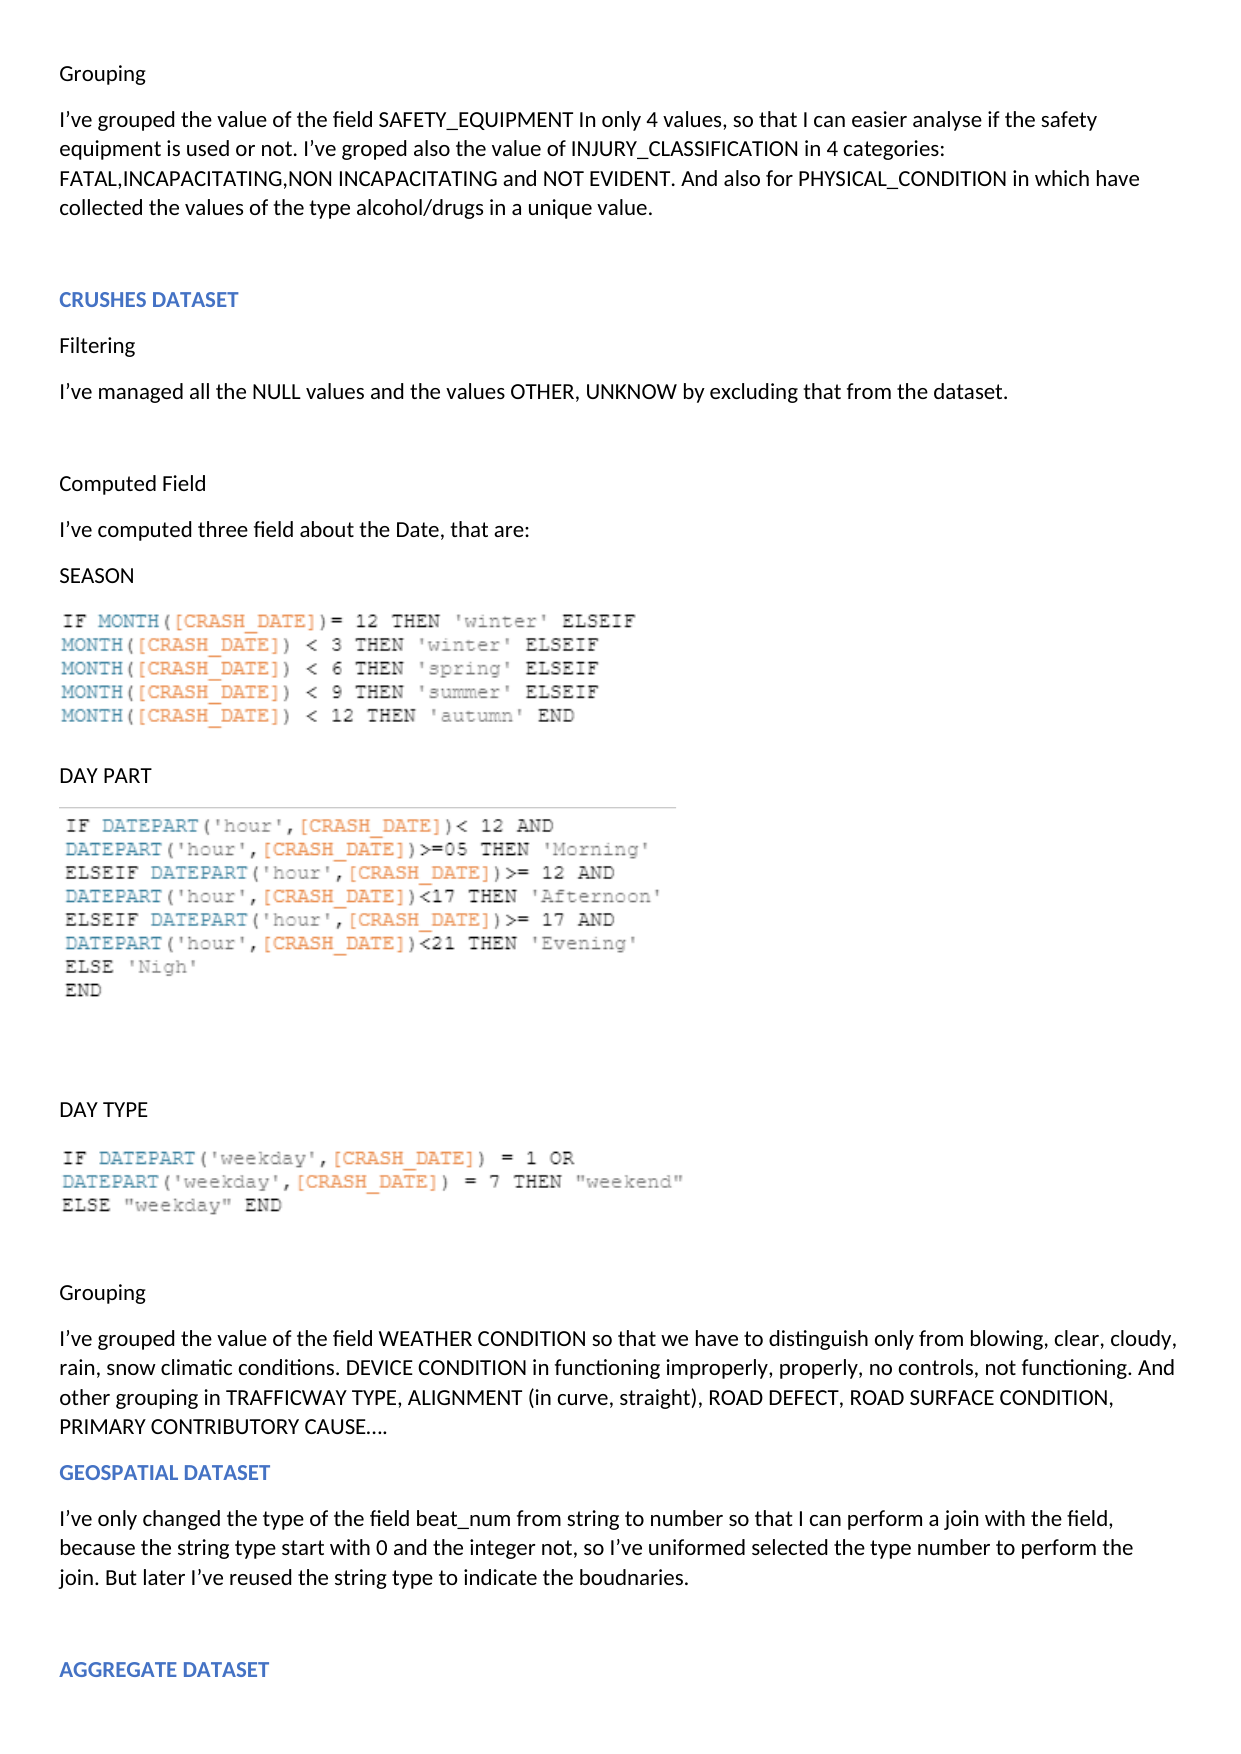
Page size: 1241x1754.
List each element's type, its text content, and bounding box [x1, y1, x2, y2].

text Computed Field [59, 469, 1181, 497]
text DAY TYPE [59, 1095, 1181, 1123]
text AGGREGATE DATASET [59, 1655, 1181, 1683]
text Grouping [59, 1278, 1181, 1306]
text I’ve only changed the type of the field beat_num from string to number so that I can perform a join with the field, because the string type start with 0 and the integer not, so I’ve uniformed selected the type number to perform the join. But later I’ve reused the string type to indicate the boudnaries. [59, 1504, 1181, 1591]
text I’ve grouped the value of the field SAFETY_EQUIPMENT In only 4 values, so that I can easier analyse if the safety equipment is used or not. I’ve groped also the value of INJURY_CLASSIFICATION in 4 categories: FATAL,INCAPACITATING,NON INCAPACITATING and NOT EVIDENT. And also for PHYSICAL_CONDITION in which have collected the values of the type alcohol/drugs in a unique value. [59, 105, 1181, 221]
text Filtering [59, 331, 1181, 359]
text GEOSPATIAL DATASET [59, 1458, 1181, 1486]
text I’ve grouped the value of the field WEATHER CONDITION so that we have to distinguish only from blowing, clear, cloudy, rain, snow climatic conditions. DEVICE CONDITION in functioning improperly, properly, no controls, not functioning. And other grouping in TRAFFICWAY TYPE, ALIGNMENT (in curve, straight), ROAD DEFECT, ROAD SURFACE CONDITION, PRIMARY CONTRIBUTORY CAUSE…. [59, 1324, 1181, 1440]
text Grouping [59, 59, 1181, 87]
text I’ve computed three field about the Date, that are: [59, 516, 1181, 543]
text CRUSHES DATASET [59, 285, 1181, 313]
text DAY PART [59, 762, 1181, 789]
text SEASON [59, 562, 1181, 589]
text I’ve managed all the NULL values and the values OTHER, UNKNOW by excluding that from the dataset. [59, 377, 1181, 405]
